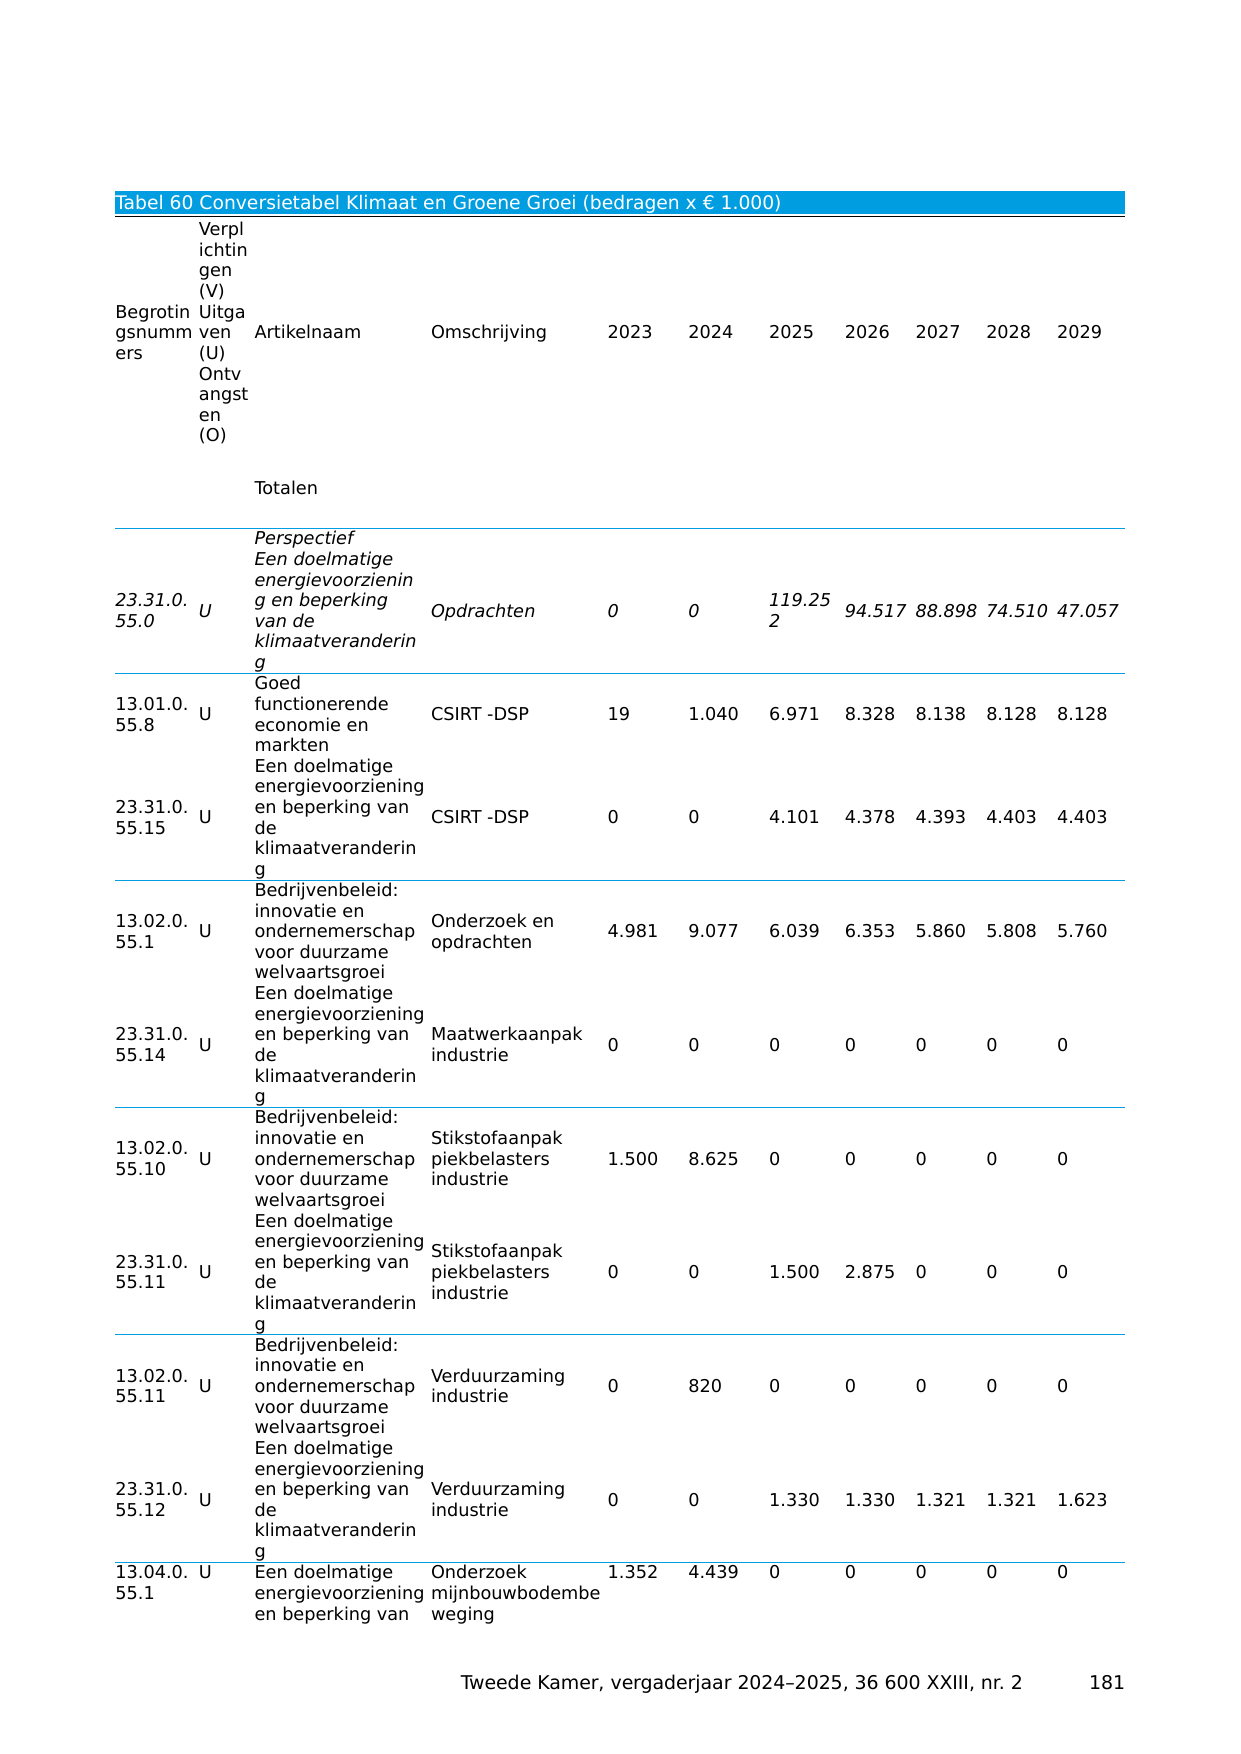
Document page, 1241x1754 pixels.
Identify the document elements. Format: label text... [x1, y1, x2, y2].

table_cell [428, 502, 604, 528]
table_cell 4.439 [685, 1563, 766, 1624]
table_cell 0 [1054, 1335, 1125, 1438]
table_cell 0 [685, 1438, 766, 1562]
table_cell Een doelmatige energievoorziening en beperking van de klimaatverandering [251, 1438, 428, 1562]
table_cell 0 [983, 1335, 1054, 1438]
table_cell 1.352 [605, 1563, 685, 1624]
table_cell 4.981 [605, 881, 685, 983]
table_cell 0 [685, 1211, 766, 1334]
table_cell 0 [1054, 1108, 1125, 1211]
table_cell 0 [605, 549, 685, 673]
table_cell [685, 449, 766, 475]
table_cell [766, 449, 842, 475]
table_cell [196, 502, 251, 528]
table_cell Verplichtingen (V) Uitgaven (U) Ontvangsten (O) [196, 217, 251, 449]
table_cell 0 [766, 1335, 842, 1438]
table_cell 0 [913, 1563, 983, 1624]
table_cell 0 [983, 1211, 1054, 1334]
table_cell U [196, 881, 251, 983]
table_cell [1054, 502, 1125, 528]
table_cell [842, 529, 912, 549]
table_cell 0 [842, 983, 912, 1107]
table_cell 4.403 [983, 756, 1054, 879]
table_cell [196, 475, 251, 502]
table_cell Verduurzaming industrie [428, 1335, 604, 1438]
table_cell 0 [842, 1108, 912, 1211]
table_cell [115, 449, 196, 475]
table_cell 2028 [983, 217, 1054, 449]
table_cell Goed functionerende economie en markten [251, 674, 428, 756]
table_cell 5.760 [1054, 881, 1125, 983]
table_cell Een doelmatige energievoorziening en beperking van de klimaatverandering [251, 756, 428, 879]
table_cell U [196, 983, 251, 1107]
table_cell Maatwerkaanpak industrie [428, 983, 604, 1107]
table_cell 23.31.0.55.14 [115, 983, 196, 1107]
table_cell [685, 502, 766, 528]
table_cell [913, 475, 983, 502]
table_cell 6.039 [766, 881, 842, 983]
table_cell 0 [913, 1335, 983, 1438]
table_cell 19 [605, 674, 685, 756]
table_cell Onderzoek en opdrachten [428, 881, 604, 983]
table_cell [842, 475, 912, 502]
table_cell 1.330 [842, 1438, 912, 1562]
table_cell [115, 529, 196, 549]
table_cell 23.31.0.55.15 [115, 756, 196, 879]
table_cell Opdrachten [428, 549, 604, 673]
table_cell [842, 502, 912, 528]
table_cell 4.403 [1054, 756, 1125, 879]
table_cell Bedrijvenbeleid: innovatie en ondernemerschap voor duurzame welvaartsgroei [251, 1108, 428, 1211]
table_cell 13.02.0.55.1 [115, 881, 196, 983]
table_cell 47.057 [1054, 549, 1125, 673]
table_cell 1.500 [766, 1211, 842, 1334]
table_cell [913, 449, 983, 475]
table_cell [605, 502, 685, 528]
table_cell 4.101 [766, 756, 842, 879]
table_cell 6.353 [842, 881, 912, 983]
table_cell [685, 475, 766, 502]
table_cell 2029 [1054, 217, 1125, 449]
table_cell Onderzoek mijnbouwbodembeweging [428, 1563, 604, 1624]
table_cell 0 [685, 756, 766, 879]
table_cell [1054, 475, 1125, 502]
table_cell 0 [766, 1563, 842, 1624]
table_cell 2027 [913, 217, 983, 449]
table_cell [251, 449, 428, 475]
table_cell [428, 475, 604, 502]
table_cell [842, 449, 912, 475]
table_cell [605, 449, 685, 475]
table_cell 0 [913, 1108, 983, 1211]
table_cell Een doelmatige energievoorziening en beperking van de klimaatverandering [251, 1211, 428, 1334]
table_cell 8.625 [685, 1108, 766, 1211]
table_cell Een doelmatige energievoorziening en beperking van de klimaatverandering [251, 983, 428, 1107]
table_cell 0 [983, 1563, 1054, 1624]
table_cell 0 [766, 983, 842, 1107]
table_cell 8.128 [1054, 674, 1125, 756]
table_cell [428, 529, 604, 549]
table_cell U [196, 1211, 251, 1334]
table_cell 94.517 [842, 549, 912, 673]
table_cell 0 [1054, 1211, 1125, 1334]
table_cell 4.378 [842, 756, 912, 879]
table_cell [115, 502, 196, 528]
table_cell 8.138 [913, 674, 983, 756]
table_cell 0 [913, 1211, 983, 1334]
table_cell 13.04.0.55.1 [115, 1563, 196, 1624]
table_cell Begrotingsnummers [115, 217, 196, 449]
table_cell [913, 529, 983, 549]
table_cell 2023 [605, 217, 685, 449]
table_cell [428, 449, 604, 475]
table_cell [1054, 529, 1125, 549]
table_cell 5.808 [983, 881, 1054, 983]
table_cell Een doelmatige energievoorziening en beperking van [251, 1563, 428, 1624]
table_cell U [196, 756, 251, 879]
table_cell Een doelmatige energievoorziening en beperking van de klimaatverandering [251, 549, 428, 673]
table_cell Omschrijving [428, 217, 604, 449]
table_cell 119.252 [766, 549, 842, 673]
table_cell 0 [605, 1335, 685, 1438]
table_cell 1.321 [983, 1438, 1054, 1562]
table_cell [196, 529, 251, 549]
table_cell 23.31.0.55.0 [115, 549, 196, 673]
table_cell 0 [842, 1563, 912, 1624]
table_cell [983, 529, 1054, 549]
table_cell 1.623 [1054, 1438, 1125, 1562]
table_cell Bedrijvenbeleid: innovatie en ondernemerschap voor duurzame welvaartsgroei [251, 881, 428, 983]
table_cell Artikelnaam [251, 217, 428, 449]
table_cell U [196, 1108, 251, 1211]
table_cell 1.500 [605, 1108, 685, 1211]
table_cell 0 [685, 549, 766, 673]
table_cell 2024 [685, 217, 766, 449]
table_cell [913, 502, 983, 528]
table_cell 4.393 [913, 756, 983, 879]
table_cell 0 [842, 1335, 912, 1438]
table_cell [766, 502, 842, 528]
table_cell Stikstofaanpak piekbelasters industrie [428, 1211, 604, 1334]
table_cell [766, 475, 842, 502]
table_cell U [196, 1563, 251, 1624]
table_cell 23.31.0.55.11 [115, 1211, 196, 1334]
table_cell [983, 502, 1054, 528]
table_cell 0 [1054, 1563, 1125, 1624]
table_cell 0 [913, 983, 983, 1107]
table_cell Totalen [251, 475, 428, 502]
table_cell U [196, 1438, 251, 1562]
table_cell 1.330 [766, 1438, 842, 1562]
table_cell CSIRT -DSP [428, 756, 604, 879]
table_cell 74.510 [983, 549, 1054, 673]
table_cell U [196, 1335, 251, 1438]
table_cell [115, 475, 196, 502]
table_cell 9.077 [685, 881, 766, 983]
table_cell 13.01.0.55.8 [115, 674, 196, 756]
table_cell Perspectief [251, 529, 428, 549]
table_cell Bedrijvenbeleid: innovatie en ondernemerschap voor duurzame welvaartsgroei [251, 1335, 428, 1438]
table_cell [605, 475, 685, 502]
table_cell Stikstofaanpak piekbelasters industrie [428, 1108, 604, 1211]
table_cell 8.328 [842, 674, 912, 756]
table_cell 1.321 [913, 1438, 983, 1562]
table_cell 0 [685, 983, 766, 1107]
table_cell 820 [685, 1335, 766, 1438]
table_cell U [196, 674, 251, 756]
table_cell [1054, 449, 1125, 475]
table_cell 0 [605, 1211, 685, 1334]
table_cell [605, 529, 685, 549]
table_cell 0 [605, 756, 685, 879]
table_cell 5.860 [913, 881, 983, 983]
table_cell 0 [605, 983, 685, 1107]
table_cell U [196, 549, 251, 673]
table_cell 13.02.0.55.11 [115, 1335, 196, 1438]
table_cell 0 [983, 983, 1054, 1107]
table_cell [251, 502, 428, 528]
table_cell 0 [983, 1108, 1054, 1211]
table_cell [685, 529, 766, 549]
table_cell 2.875 [842, 1211, 912, 1334]
table_cell 0 [1054, 983, 1125, 1107]
table_cell CSIRT -DSP [428, 674, 604, 756]
table_cell 13.02.0.55.10 [115, 1108, 196, 1211]
table_cell 6.971 [766, 674, 842, 756]
table_cell 2025 [766, 217, 842, 449]
table_cell 23.31.0.55.12 [115, 1438, 196, 1562]
table_cell 0 [605, 1438, 685, 1562]
table_cell 0 [766, 1108, 842, 1211]
table_cell [983, 449, 1054, 475]
table_cell [766, 529, 842, 549]
table_cell 8.128 [983, 674, 1054, 756]
table_cell 1.040 [685, 674, 766, 756]
table_cell 2026 [842, 217, 912, 449]
table_cell Verduurzaming industrie [428, 1438, 604, 1562]
table_cell [196, 449, 251, 475]
table_cell [983, 475, 1054, 502]
table_cell 88.898 [913, 549, 983, 673]
